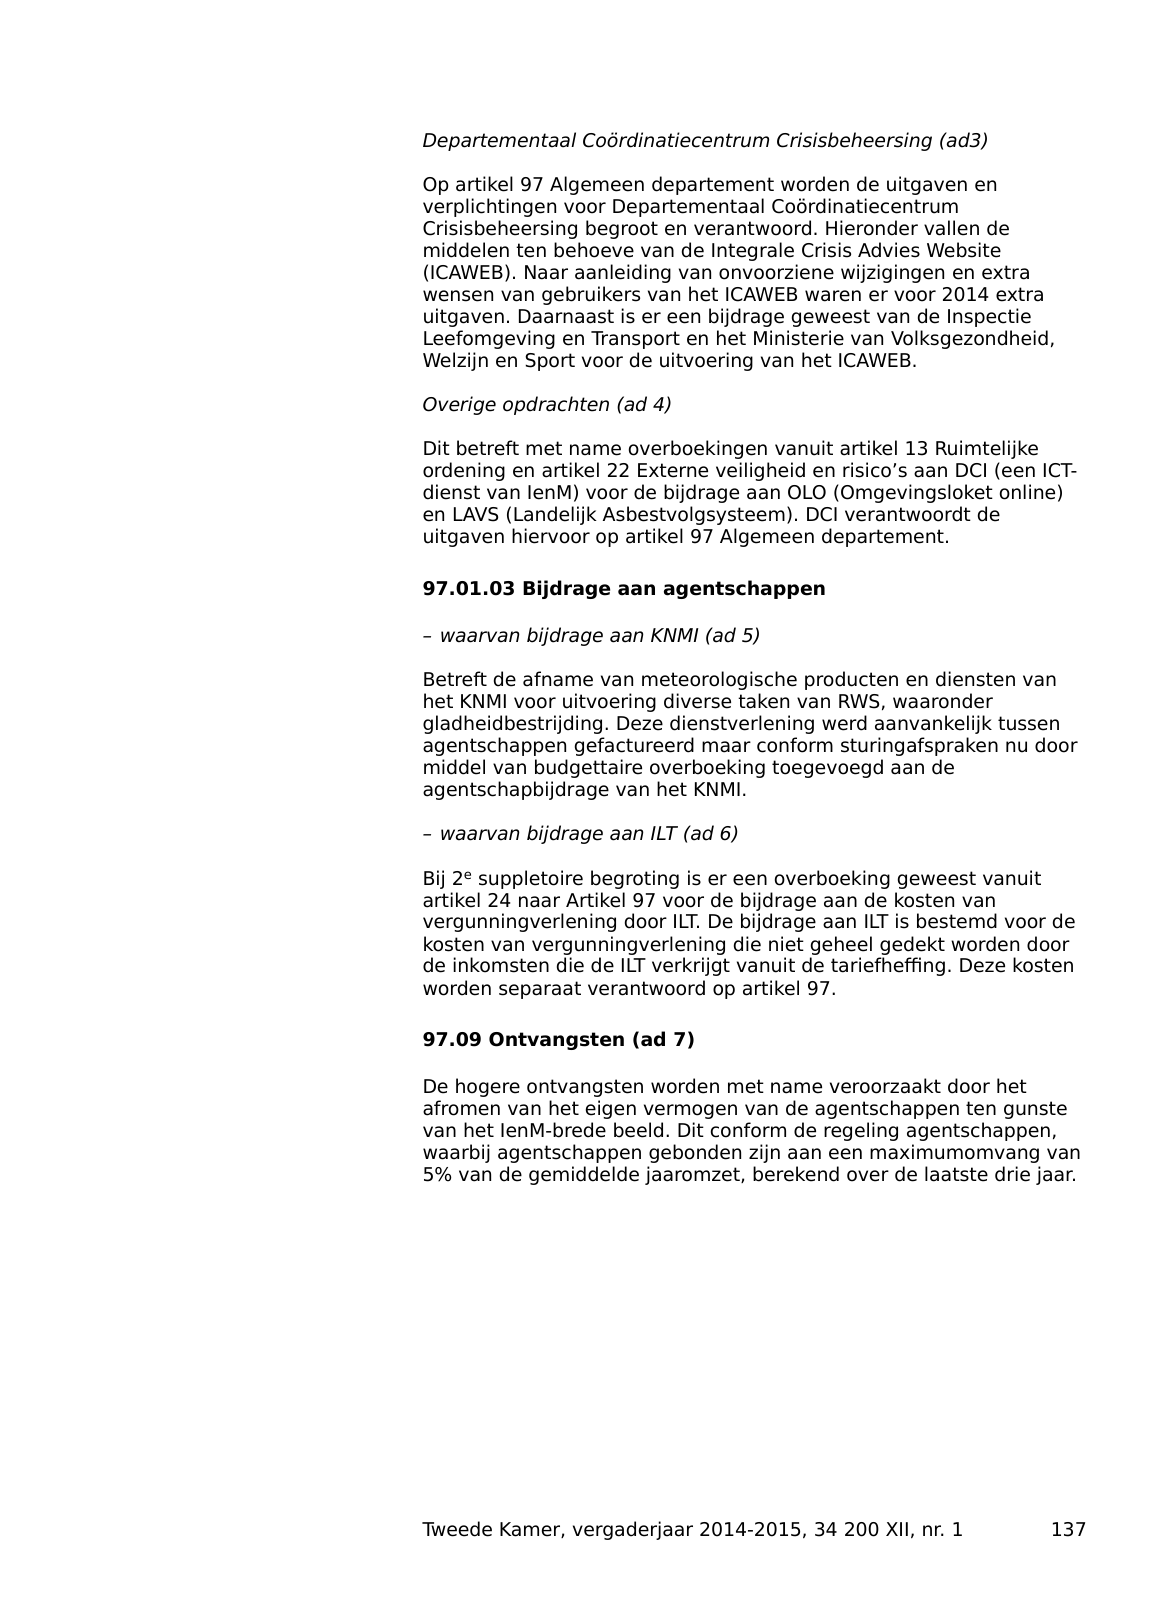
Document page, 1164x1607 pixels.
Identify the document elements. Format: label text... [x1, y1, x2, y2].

subtitle – waarvan bijdrage aan ILT (ad 6) [422, 823, 1087, 845]
subtitle – waarvan bijdrage aan KNMI (ad 5) [422, 625, 1087, 647]
subtitle 97.09 Ontvangsten (ad 7) [422, 1029, 1087, 1051]
subtitle Departementaal Coördinatiecentrum Crisisbeheersing (ad3) [422, 130, 1087, 152]
text De hogere ontvangsten worden met name veroorzaakt door het afromen van het eigen vermogen van de agentschappen ten gunste van het IenM-brede beeld. Dit conform de regeling agentschappen, waarbij agentschappen gebonden zijn aan een maximumomvang van 5% van de gemiddelde jaaromzet, berekend over de laatste drie jaar. [422, 1076, 1087, 1186]
text Bij 2e suppletoire begroting is er een overboeking geweest vanuit artikel 24 naar Artikel 97 voor de bijdrage aan de kosten van vergunningverlening door ILT. De bijdrage aan ILT is bestemd voor de kosten van vergunningverlening die niet geheel gedekt worden door de inkomsten die de ILT verkrijgt vanuit de tariefheffing. Deze kosten worden separaat verantwoord op artikel 97. [422, 867, 1087, 999]
text Dit betreft met name overboekingen vanuit artikel 13 Ruimtelijke ordening en artikel 22 Externe veiligheid en risico’s aan DCI (een ICT-dienst van IenM) voor de bijdrage aan OLO (Omgevingsloket online) en LAVS (Landelijk Asbestvolgsysteem). DCI verantwoordt de uitgaven hiervoor op artikel 97 Algemeen departement. [422, 438, 1087, 548]
subtitle Overige opdrachten (ad 4) [422, 394, 1087, 416]
subtitle 97.01.03 Bijdrage aan agentschappen [422, 578, 1087, 600]
text Op artikel 97 Algemeen departement worden de uitgaven en verplichtingen voor Departementaal Coördinatiecentrum Crisisbeheersing begroot en verantwoord. Hieronder vallen de middelen ten behoeve van de Integrale Crisis Advies Website (ICAWEB). Naar aanleiding van onvoorziene wijzigingen en extra wensen van gebruikers van het ICAWEB waren er voor 2014 extra uitgaven. Daarnaast is er een bijdrage geweest van de Inspectie Leefomgeving en Transport en het Ministerie van Volksgezondheid, Welzijn en Sport voor de uitvoering van het ICAWEB. [422, 174, 1087, 372]
text Betreft de afname van meteorologische producten en diensten van het KNMI voor uitvoering diverse taken van RWS, waaronder gladheidbestrijding. Deze dienstverlening werd aanvankelijk tussen agentschappen gefactureerd maar conform sturingafspraken nu door middel van budgettaire overboeking toegevoegd aan de agentschapbijdrage van het KNMI. [422, 669, 1087, 801]
